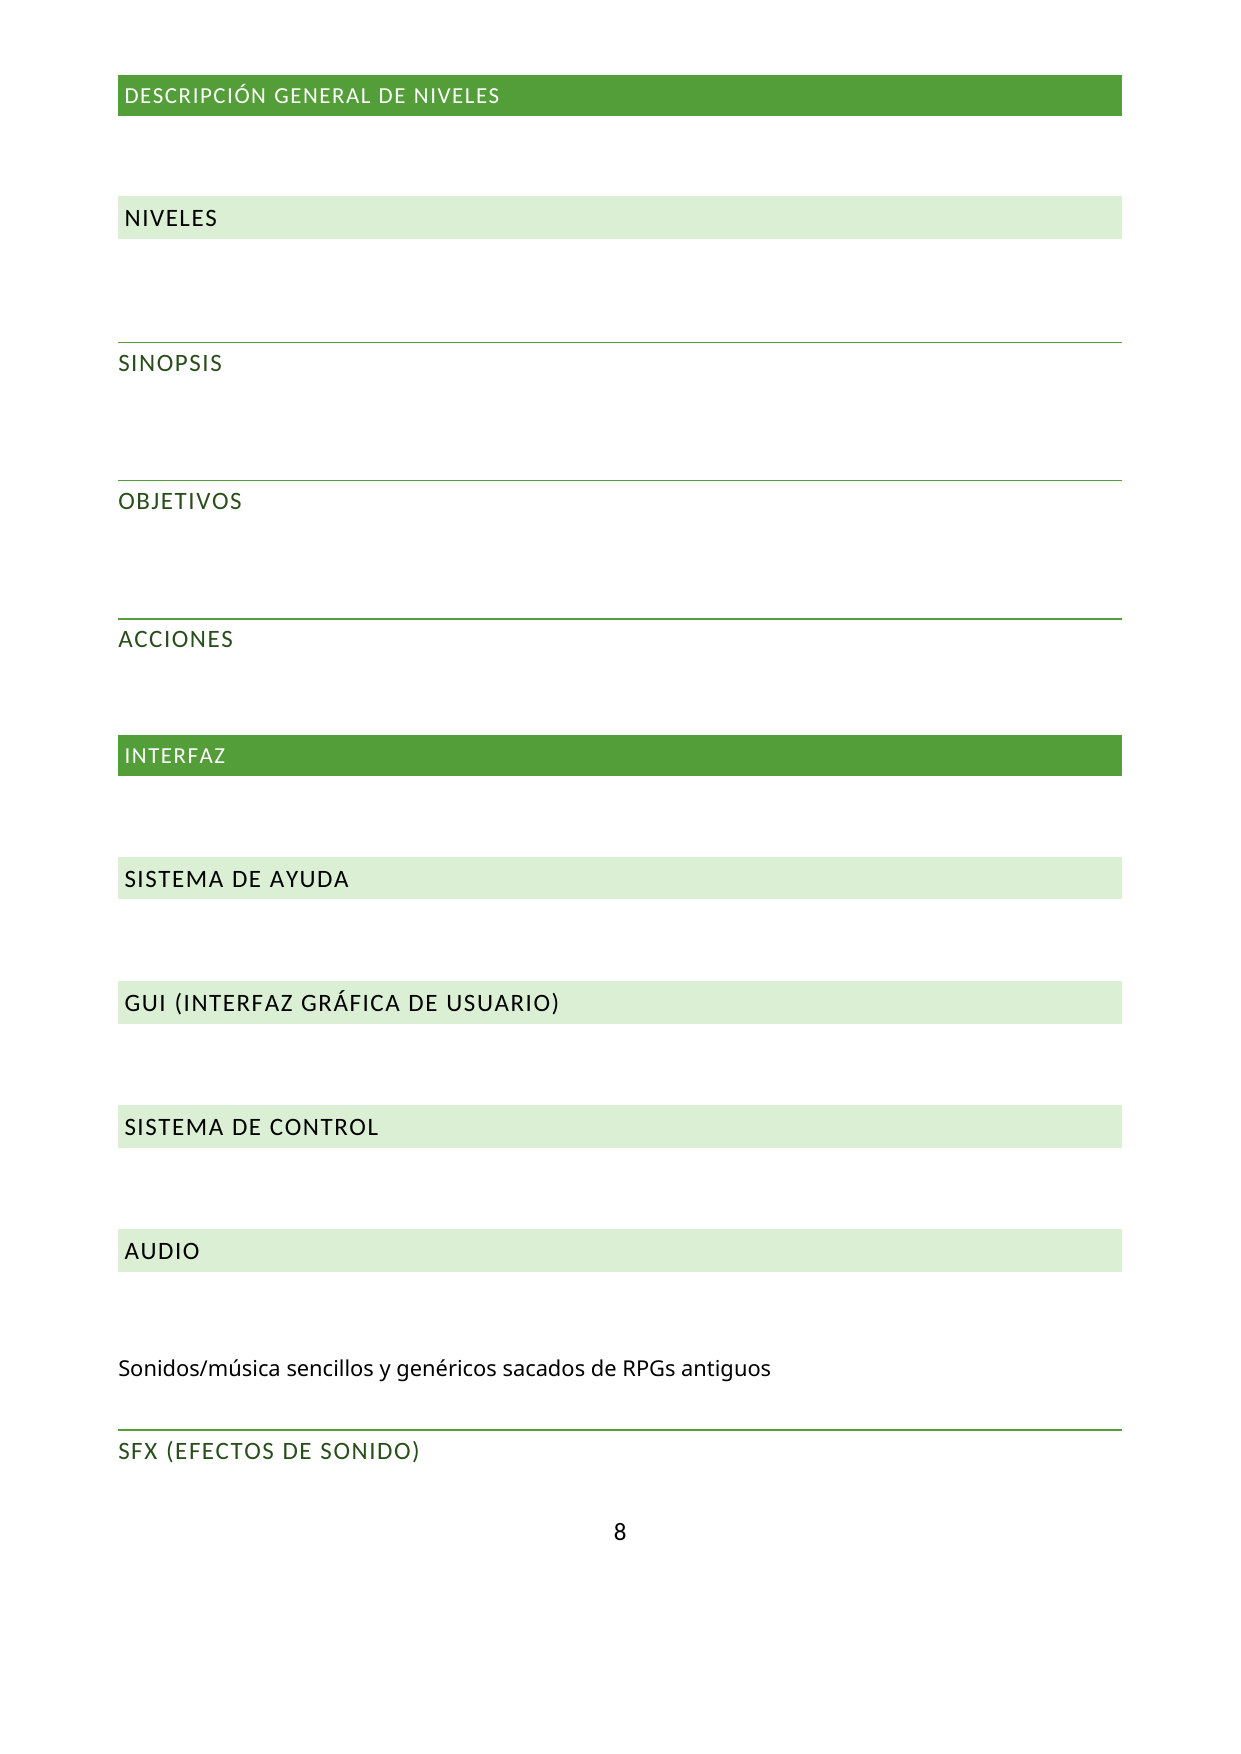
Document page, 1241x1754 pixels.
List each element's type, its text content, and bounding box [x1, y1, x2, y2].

subtitle GUI (Interfaz Gráfica de Usuario) [124, 987, 1116, 1017]
subtitle Sistema de Control [124, 1111, 1116, 1142]
subtitle Niveles [124, 203, 1116, 233]
subtitle Sistema de ayuda [124, 863, 1116, 893]
subtitle Interfaz [124, 741, 1116, 769]
subtitle Acciones [118, 620, 1122, 654]
subtitle Descripción General de Niveles [124, 81, 1116, 109]
subtitle Audio [124, 1235, 1116, 1266]
text Sonidos/música sencillos y genéricos sacados de RPGs antiguos [118, 1353, 1122, 1383]
subtitle Objetivos [118, 481, 1122, 516]
subtitle Sinopsis [118, 343, 1122, 378]
subtitle SFX (Efectos de sonido) [118, 1431, 1122, 1465]
